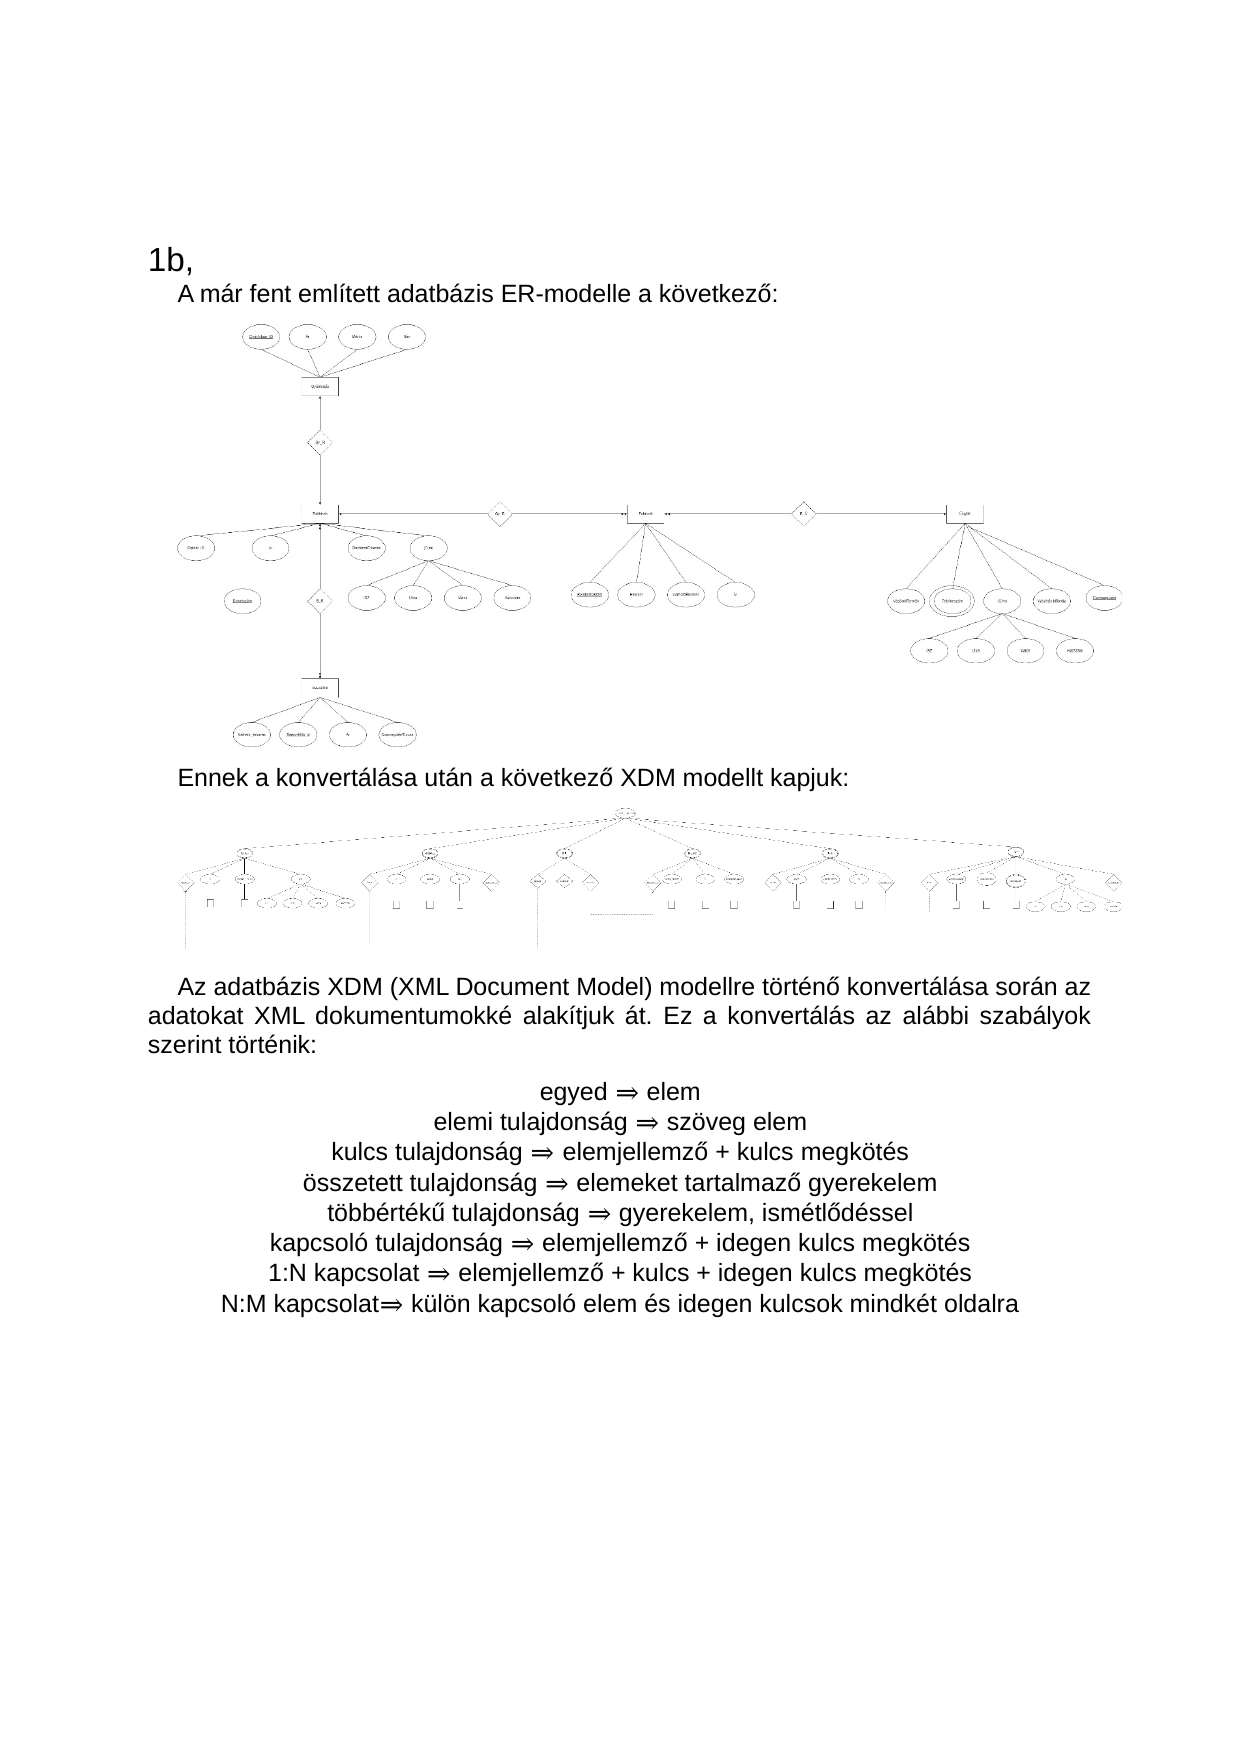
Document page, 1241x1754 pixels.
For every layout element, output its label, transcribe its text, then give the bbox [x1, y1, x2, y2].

text N:M kapcsolat⇒ külön kapcsoló elem és idegen kulcsok mindkét oldalra [148, 1287, 1093, 1317]
text A már fent említett adatbázis ER-modelle a következő: [148, 279, 1093, 308]
text kapcsoló tulajdonság ⇒ elemjellemző + idegen kulcs megkötés [148, 1227, 1093, 1257]
text összetett tulajdonság ⇒ elemeket tartalmaző gyerekelem [148, 1166, 1093, 1196]
text elemi tulajdonság ⇒ szöveg elem [148, 1106, 1093, 1136]
text Ennek a konvertálása után a következő XDM modellt kapjuk: [148, 763, 1093, 792]
subtitle 1b, [148, 240, 1093, 279]
text többértékű tulajdonság ⇒ gyerekelem, ismétlődéssel [148, 1196, 1093, 1227]
text 1:N kapcsolat ⇒ elemjellemző + kulcs + idegen kulcs megkötés [148, 1257, 1093, 1287]
text Az adatbázis XDM (XML Document Model) modellre történő konvertálása során az adatokat XML dokumentumokké alakítjuk át. Ez a konvertálás az alábbi szabályok szerint történik: [148, 972, 1093, 1058]
text egyed ⇒ elem [148, 1075, 1093, 1105]
text kulcs tulajdonság ⇒ elemjellemző + kulcs megkötés [148, 1136, 1093, 1166]
